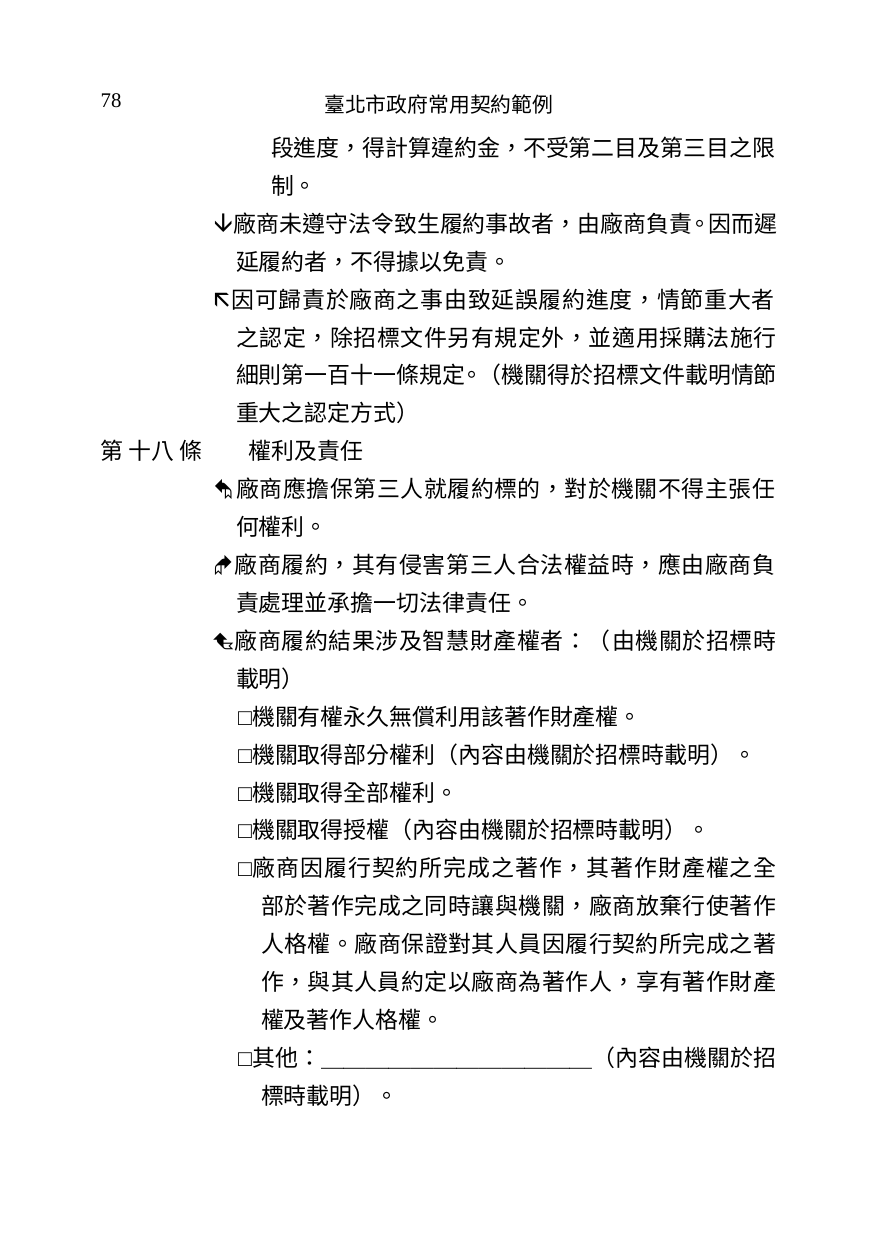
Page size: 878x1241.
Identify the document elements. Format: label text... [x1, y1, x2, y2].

text 第 十八 條 權利及責任 [100, 431, 777, 469]
text 因可歸責於廠商之事由致延誤履約進度，情節重大者之認定，除招標文件另有規定外，並適用採購法施行細則第一百十一條規定。（機關得於招標文件載明情節重大之認定方式） [213, 279, 777, 431]
text 段進度，得計算違約金，不受第二目及第三目之限制。 [248, 127, 777, 203]
text 廠商未遵守法令致生履約事故者，由廠商負責。因而遲延履約者，不得據以免責。 [213, 203, 777, 279]
text □機關有權永久無償利用該著作財產權。 [238, 696, 777, 734]
text □機關取得授權（內容由機關於招標時載明）。 [238, 810, 777, 848]
text □機關取得部分權利（內容由機關於招標時載明）。 [238, 734, 777, 772]
text 廠商應擔保第三人就履約標的，對於機關不得主張任何權利。 [213, 469, 777, 544]
text 廠商履約結果涉及智慧財產權者：（由機關於招標時載明） [213, 620, 777, 696]
text □廠商因履行契約所完成之著作，其著作財產權之全部於著作完成之同時讓與機關，廠商放棄行使著作人格權。廠商保證對其人員因履行契約所完成之著作，與其人員約定以廠商為著作人，享有著作財產權及著作人格權。 [238, 848, 777, 1037]
text □其他：＿＿＿＿＿＿＿＿＿＿＿＿（內容由機關於招標時載明）。 [238, 1037, 777, 1113]
text 廠商履約，其有侵害第三人合法權益時，應由廠商負責處理並承擔一切法律責任。 [213, 544, 777, 620]
text □機關取得全部權利。 [238, 772, 777, 810]
